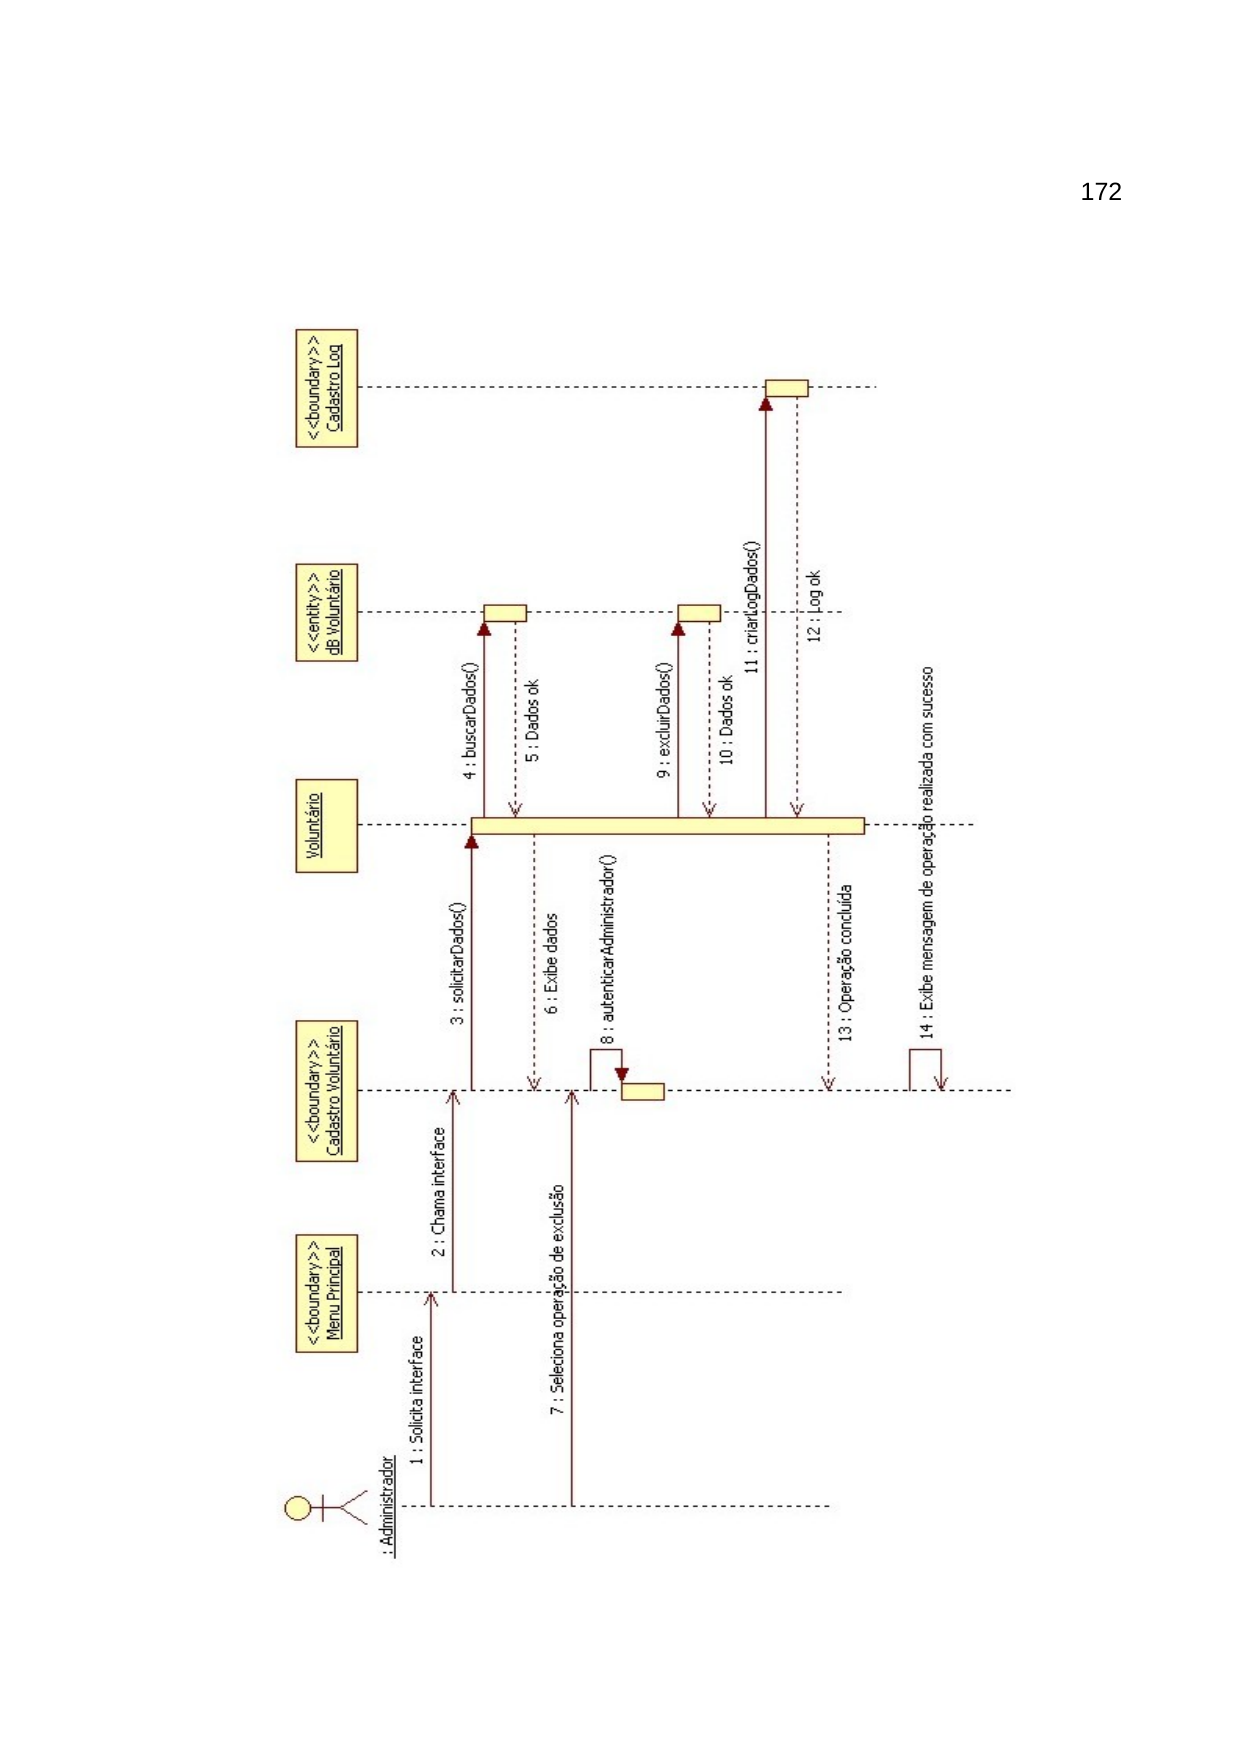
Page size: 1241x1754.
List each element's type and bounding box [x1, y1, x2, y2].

picture [252, 302, 1047, 1593]
